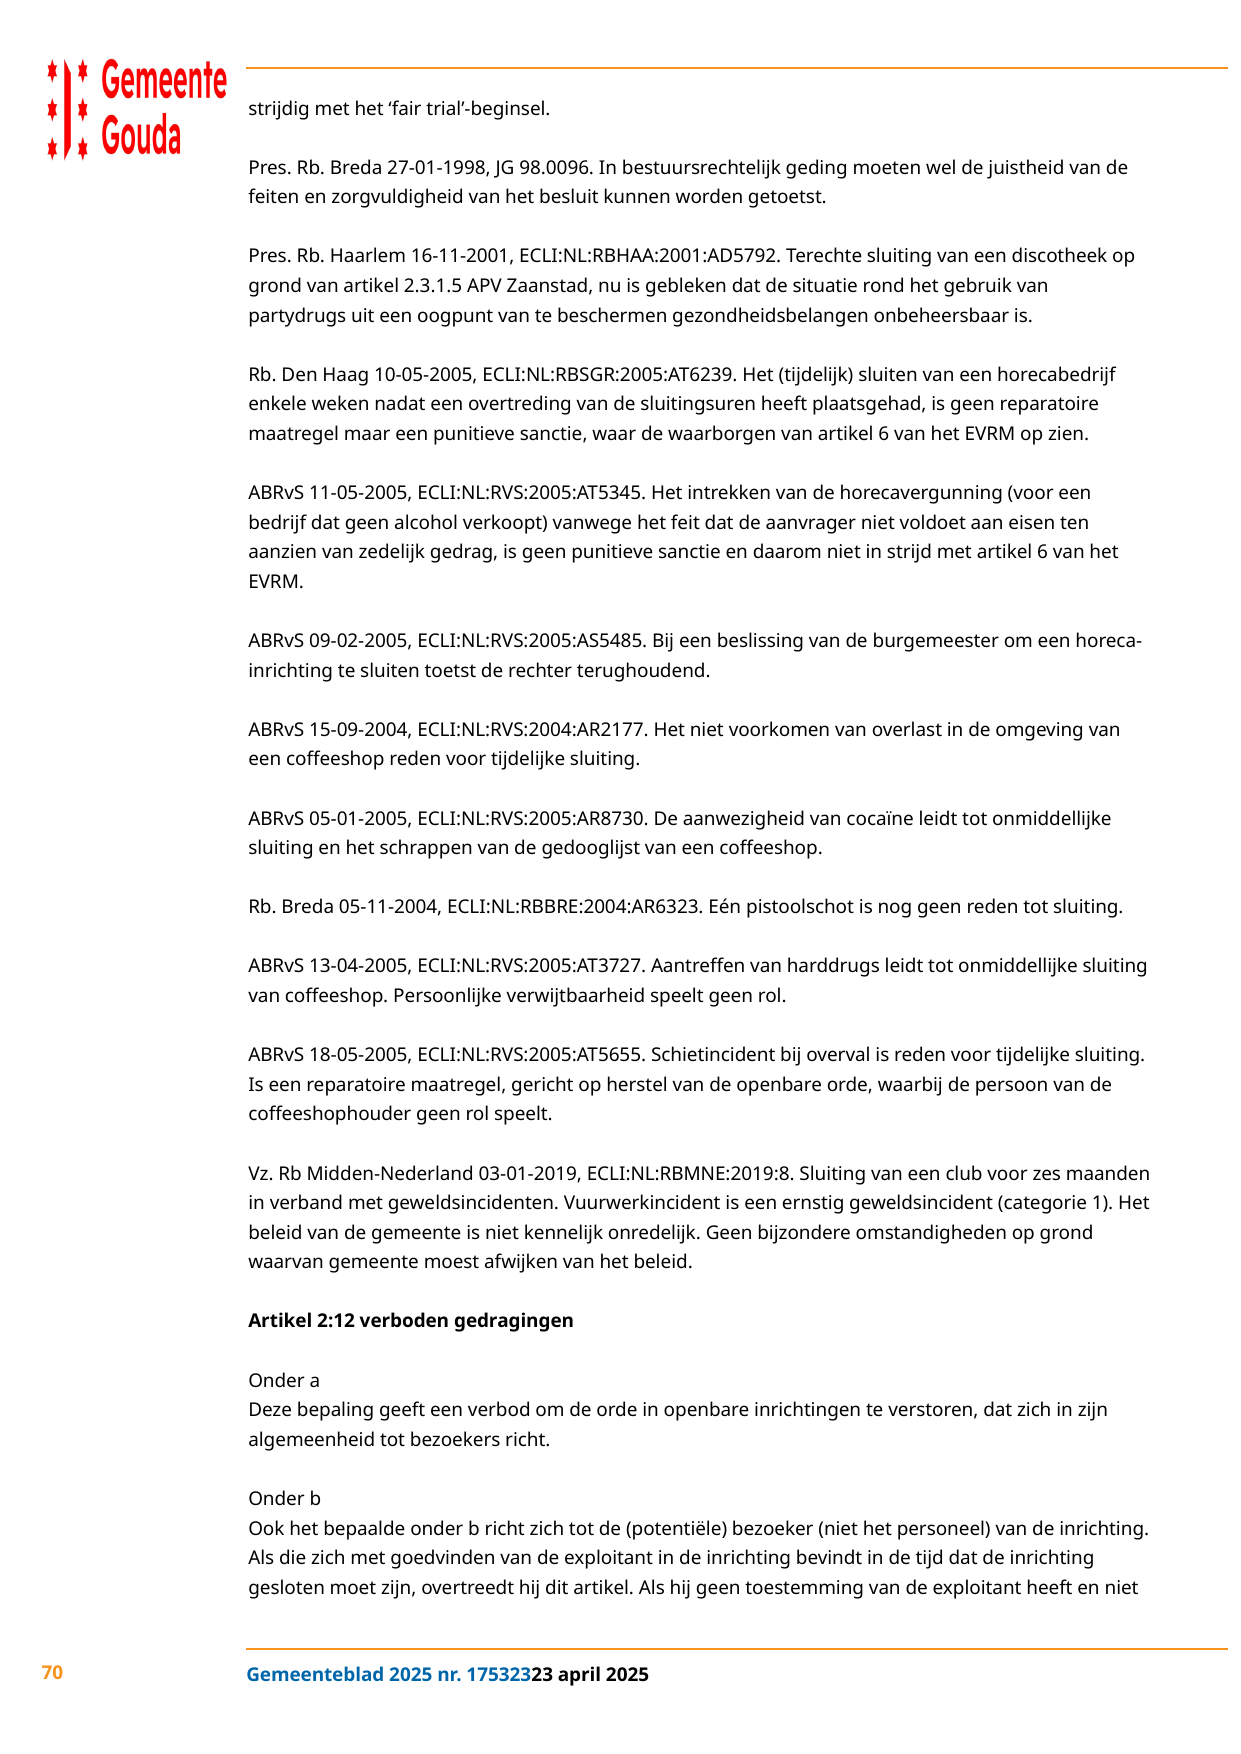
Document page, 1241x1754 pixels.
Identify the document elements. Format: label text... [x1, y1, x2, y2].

text Vz. Rb Midden-Nederland 03-01-2019, ECLI:NL:RBMNE:2019:8. Sluiting van een club voor zes maanden in verband met geweldsincidenten. Vuurwerkincident is een ernstig geweldsincident (categorie 1). Het beleid van de gemeente is niet kennelijk onredelijk. Geen bijzondere omstandigheden op grond waarvan gemeente moest afwijken van het beleid. [248, 1160, 1152, 1274]
picture [41, 47, 231, 172]
text Onder b [248, 1485, 1152, 1511]
text ABRvS 18-05-2005, ECLI:NL:RVS:2005:AT5655. Schietincident bij overval is reden voor tijdelijke sluiting. Is een reparatoire maatregel, gericht op herstel van de openbare orde, waarbij de persoon van de coffeeshophouder geen rol speelt. [248, 1041, 1152, 1126]
text ABRvS 09-02-2005, ECLI:NL:RVS:2005:AS5485. Bij een beslissing van de burgemeester om een horeca-inrichting te sluiten toetst de rechter terughoudend. [248, 627, 1152, 683]
text ABRvS 15-09-2004, ECLI:NL:RVS:2004:AR2177. Het niet voorkomen van overlast in de omgeving van een coffeeshop reden voor tijdelijke sluiting. [248, 716, 1152, 771]
text ABRvS 13-04-2005, ECLI:NL:RVS:2005:AT3727. Aantreffen van harddrugs leidt tot onmiddellijke sluiting van coffeeshop. Persoonlijke verwijtbaarheid speelt geen rol. [248, 953, 1152, 1008]
text strijdig met het ‘fair trial’-beginsel. [248, 95, 1152, 121]
text Deze bepaling geeft een verbod om de orde in openbare inrichtingen te verstoren, dat zich in zijn algemeenheid tot bezoekers richt. [248, 1396, 1152, 1452]
text ABRvS 11-05-2005, ECLI:NL:RVS:2005:AT5345. Het intrekken van de horecavergunning (voor een bedrijf dat geen alcohol verkoopt) vanwege het feit dat de aanvrager niet voldoet aan eisen ten aanzien van zedelijk gedrag, is geen punitieve sanctie en daarom niet in strijd met artikel 6 van het EVRM. [248, 479, 1152, 594]
text Onder a [248, 1367, 1152, 1393]
text Artikel 2:12 verboden gedragingen [248, 1308, 1152, 1333]
text Pres. Rb. Haarlem 16-11-2001, ECLI:NL:RBHAA:2001:AD5792. Terechte sluiting van een discotheek op grond van artikel 2.3.1.5 APV Zaanstad, nu is gebleken dat de situatie rond het gebruik van partydrugs uit een oogpunt van te beschermen gezondheidsbelangen onbeheersbaar is. [248, 243, 1152, 328]
text ABRvS 05-01-2005, ECLI:NL:RVS:2005:AR8730. De aanwezigheid van cocaïne leidt tot onmiddellijke sluiting en het schrappen van de gedooglijst van een coffeeshop. [248, 805, 1152, 860]
text Rb. Breda 05-11-2004, ECLI:NL:RBBRE:2004:AR6323. Eén pistoolschot is nog geen reden tot sluiting. [248, 893, 1152, 919]
text Ook het bepaalde onder b richt zich tot de (potentiële) bezoeker (niet het personeel) van de inrichting. Als die zich met goedvinden van de exploitant in de inrichting bevindt in de tijd dat de inrichting gesloten moet zijn, overtreedt hij dit artikel. Als hij geen toestemming van de exploitant heeft en niet [248, 1515, 1152, 1600]
text Rb. Den Haag 10-05-2005, ECLI:NL:RBSGR:2005:AT6239. Het (tijdelijk) sluiten van een horecabedrijf enkele weken nadat een overtreding van de sluitingsuren heeft plaatsgehad, is geen reparatoire maatregel maar een punitieve sanctie, waar de waarborgen van artikel 6 van het EVRM op zien. [248, 361, 1152, 446]
text Pres. Rb. Breda 27-01-1998, JG 98.0096. In bestuursrechtelijk geding moeten wel de juistheid van de feiten en zorgvuldigheid van het besluit kunnen worden getoetst. [248, 154, 1152, 209]
